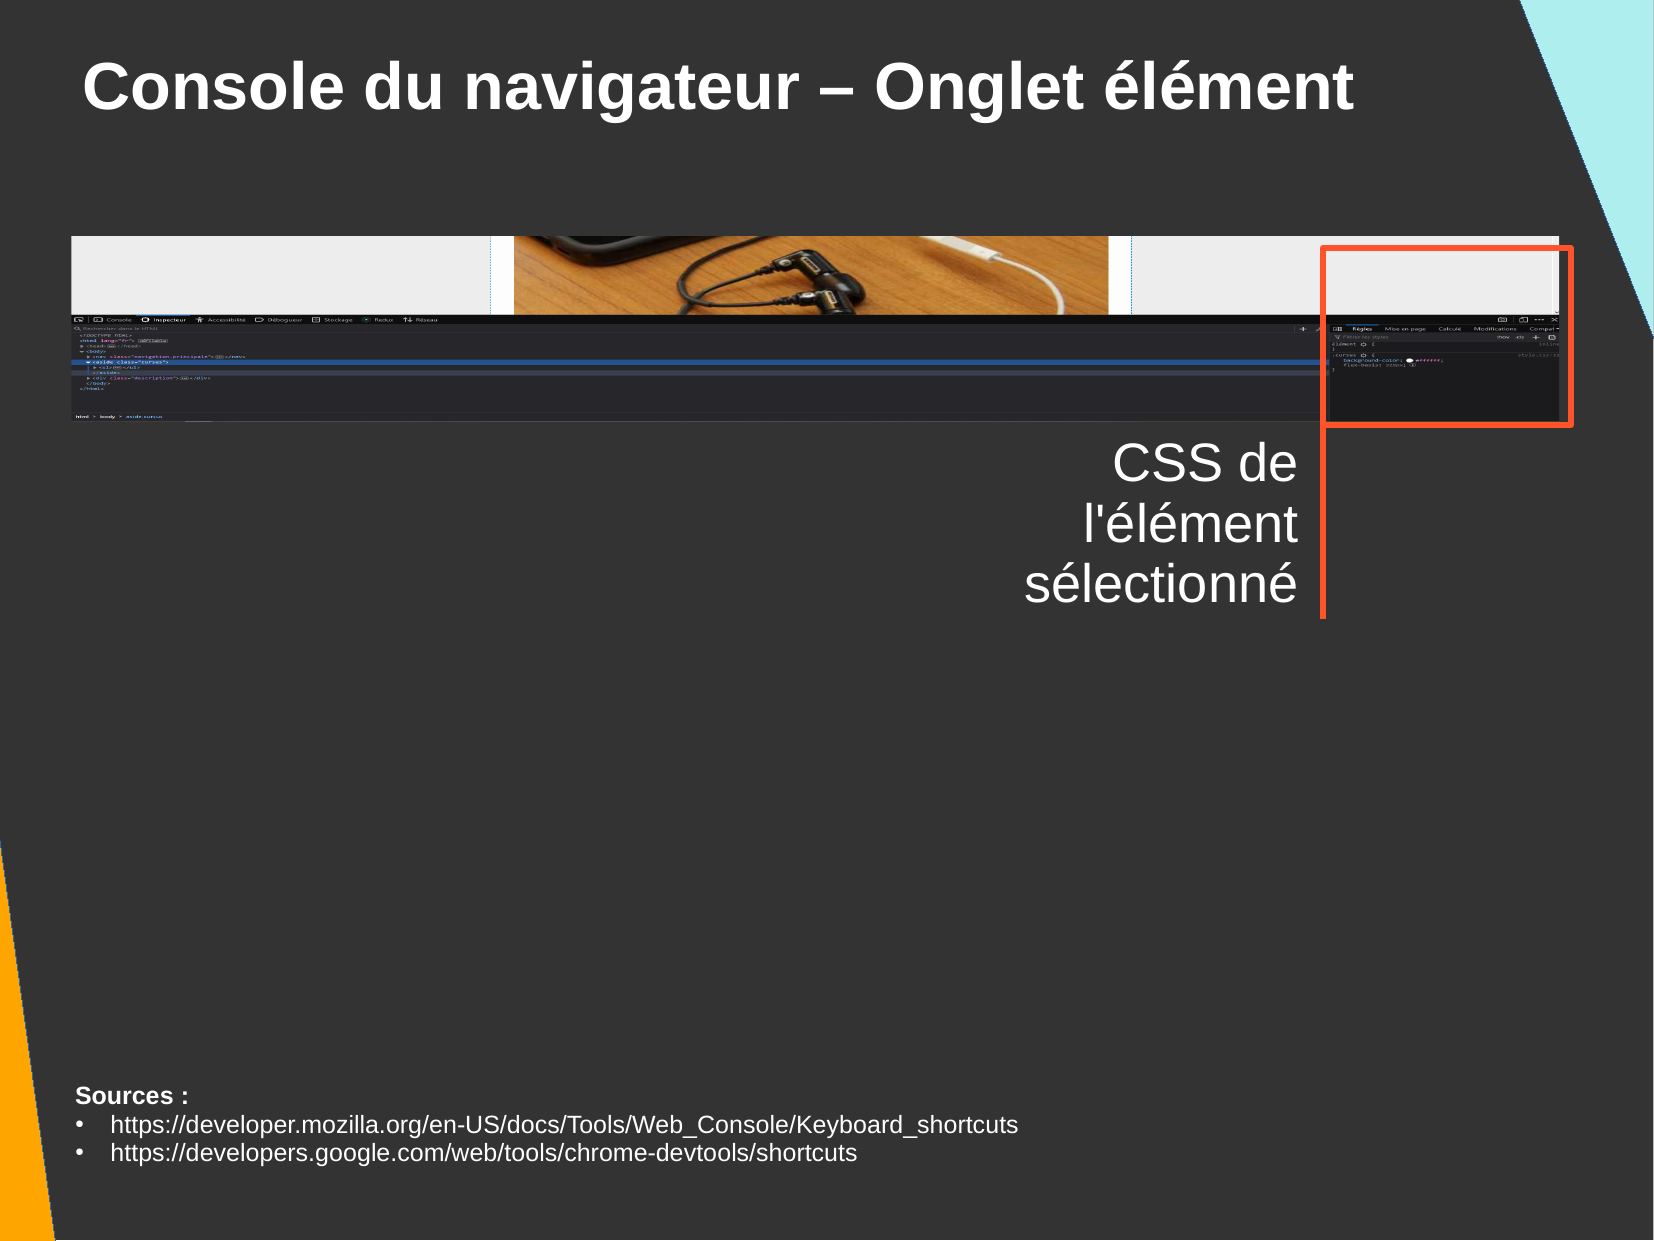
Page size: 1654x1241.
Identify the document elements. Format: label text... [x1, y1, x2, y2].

text_box [1519, 0, 1654, 339]
text_box Sources : https://developer.mozilla.org/en-US/docs/Tools/Web_Console/Keyboard_shortcuts https://developers.google.com/web/tools/chrome-devtools/shortcuts [60, 1074, 1546, 1241]
text_box [0, 840, 56, 1241]
title CSS de l'élément sélectionné [882, 432, 1300, 615]
title Console du navigateur – Onglet élément [82, 49, 1571, 152]
picture [71, 236, 1560, 422]
picture [1326, 251, 1560, 422]
